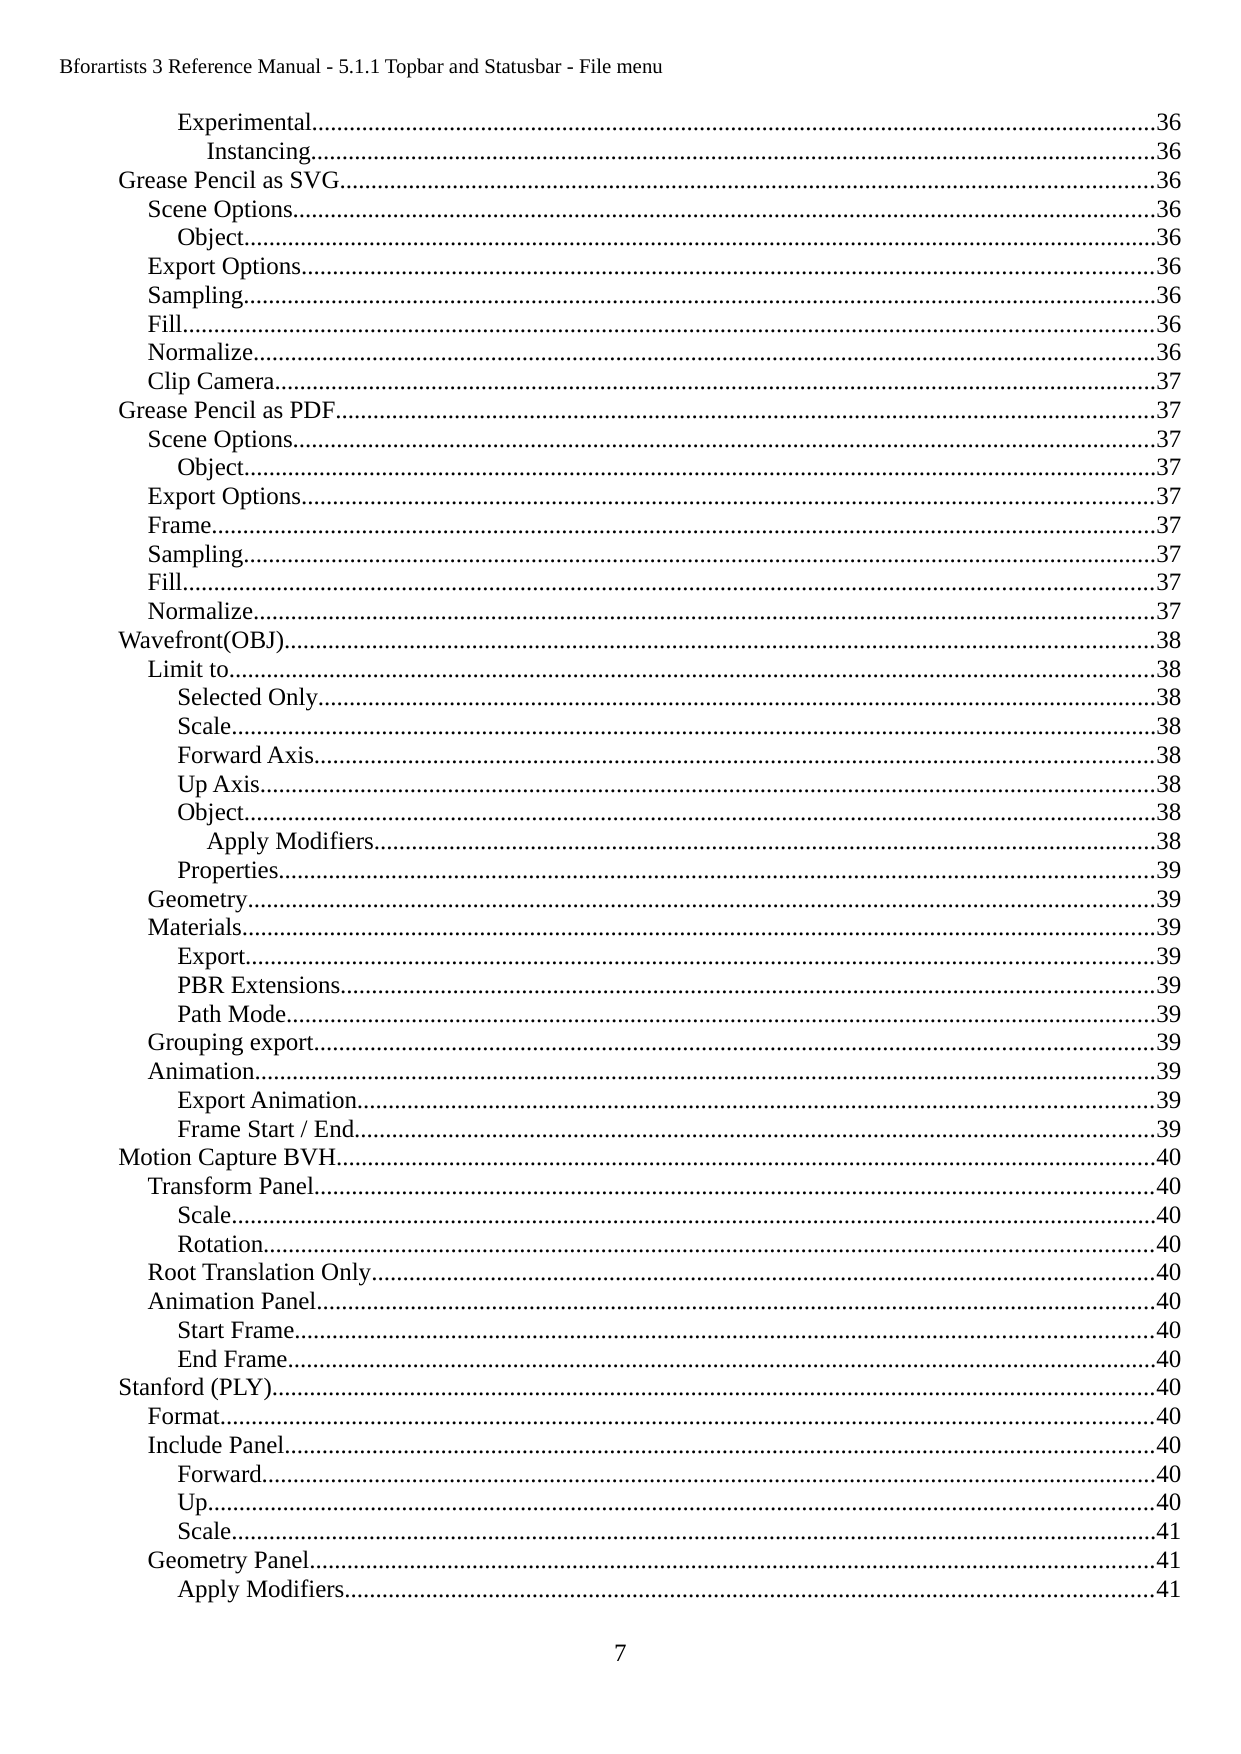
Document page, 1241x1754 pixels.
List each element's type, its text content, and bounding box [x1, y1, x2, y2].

text Stanford (PLY) 40 [118, 1372, 1181, 1401]
text Properties 39 [177, 855, 1181, 884]
text Export Animation 39 [177, 1085, 1181, 1114]
text Experimental 36 [177, 107, 1181, 136]
text Path Mode 39 [177, 999, 1181, 1027]
text Rotation 40 [177, 1229, 1181, 1257]
text Normalize 36 [147, 337, 1181, 366]
text Scale 41 [177, 1516, 1181, 1545]
text Limit to 38 [147, 654, 1181, 682]
text Fill 36 [147, 309, 1181, 337]
text Transform Panel 40 [147, 1171, 1181, 1200]
text Frame Start / End 39 [177, 1114, 1181, 1142]
text Object 38 [177, 797, 1181, 826]
text Clip Camera 37 [147, 366, 1181, 395]
text Scale 40 [177, 1200, 1181, 1229]
text Grouping export 39 [147, 1027, 1181, 1056]
text Motion Capture BVH 40 [118, 1142, 1181, 1171]
text Instancing 36 [206, 136, 1181, 165]
text Animation Panel 40 [147, 1286, 1181, 1315]
text Include Panel 40 [147, 1430, 1181, 1459]
text Export Options 37 [147, 481, 1181, 510]
text Apply Modifiers 38 [206, 826, 1181, 855]
text Forward 40 [177, 1459, 1181, 1487]
text Materials 39 [147, 912, 1181, 941]
text Geometry 39 [147, 884, 1181, 912]
text Wavefront(OBJ) 38 [118, 625, 1181, 654]
text Up 40 [177, 1487, 1181, 1516]
text Export Options 36 [147, 251, 1181, 280]
text Up Axis 38 [177, 769, 1181, 797]
text Export 39 [177, 941, 1181, 970]
text Root Translation Only 40 [147, 1257, 1181, 1286]
text Sampling 36 [147, 280, 1181, 309]
text Object 37 [177, 452, 1181, 481]
text Scene Options 37 [147, 424, 1181, 452]
text Scale 38 [177, 711, 1181, 740]
text Object 36 [177, 222, 1181, 251]
text Forward Axis 38 [177, 740, 1181, 769]
text Grease Pencil as PDF 37 [118, 395, 1181, 424]
text Grease Pencil as SVG 36 [118, 165, 1181, 194]
text Selected Only 38 [177, 682, 1181, 711]
text Animation 39 [147, 1056, 1181, 1085]
text Sampling 37 [147, 539, 1181, 567]
text Format 40 [147, 1401, 1181, 1430]
text Frame 37 [147, 510, 1181, 539]
text PBR Extensions 39 [177, 970, 1181, 999]
text Scene Options 36 [147, 194, 1181, 222]
text End Frame 40 [177, 1344, 1181, 1372]
text Geometry Panel 41 [147, 1545, 1181, 1574]
text Apply Modifiers 41 [177, 1574, 1181, 1602]
text Normalize 37 [147, 596, 1181, 625]
text Fill 37 [147, 567, 1181, 596]
text Start Frame 40 [177, 1315, 1181, 1344]
